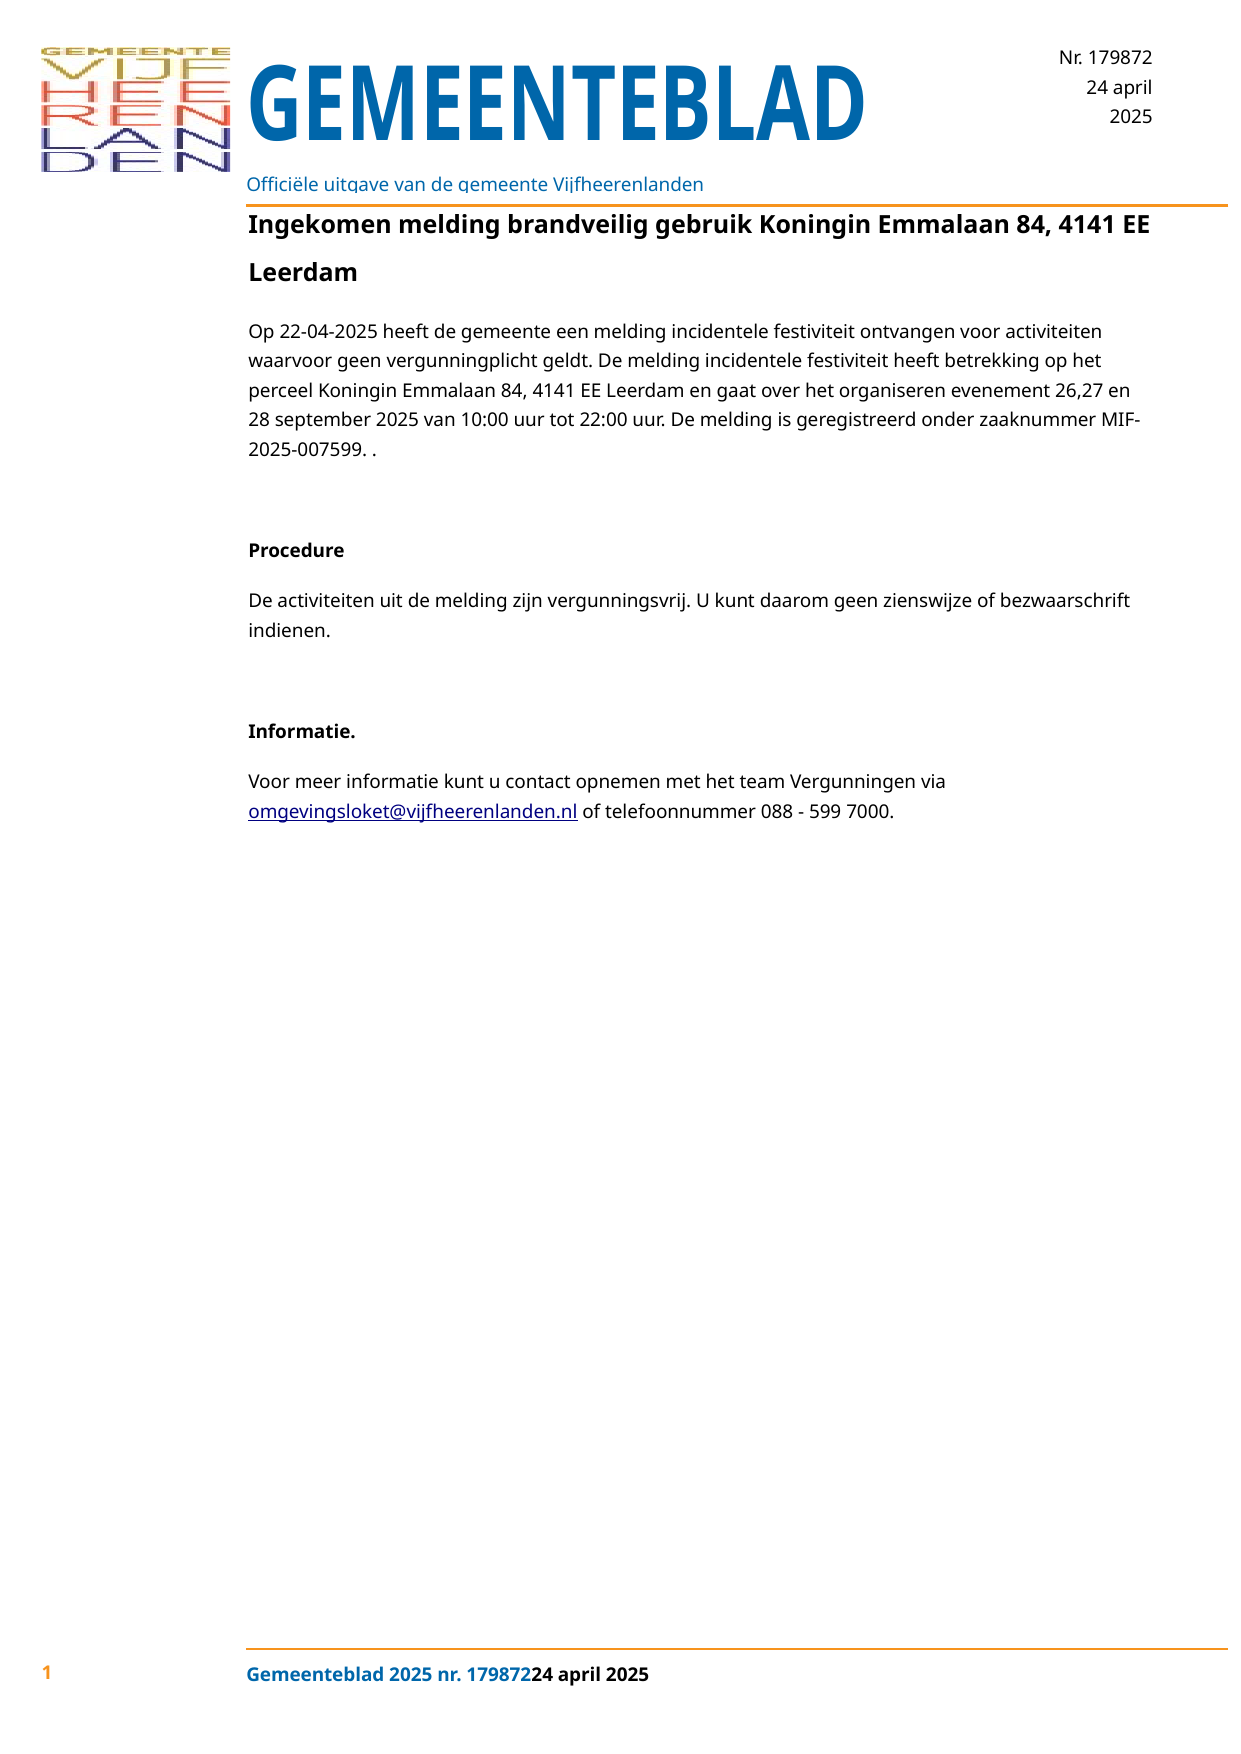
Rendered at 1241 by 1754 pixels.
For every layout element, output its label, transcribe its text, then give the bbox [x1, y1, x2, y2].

text Informatie. [248, 718, 1152, 744]
text Op 22-04-2025 heeft de gemeente een melding incidentele festiviteit ontvangen voor activiteiten waarvoor geen vergunningplicht geldt. De melding incidentele festiviteit heeft betrekking op het perceel Koningin Emmalaan 84, 4141 EE Leerdam en gaat over het organiseren evenement 26,27 en 28 september 2025 van 10:00 uur tot 22:00 uur. De melding is geregistreerd onder zaaknummer MIF-2025-007599. . [248, 318, 1152, 462]
text De activiteiten uit de melding zijn vergunningsvrij. U kunt daarom geen zienswijze of bezwaarschrift indienen. [248, 587, 1152, 643]
picture [41, 47, 231, 172]
text Procedure [248, 537, 1152, 563]
text Ingekomen melding brandveilig gebruik Koningin Emmalaan 84, 4141 EE Leerdam [248, 207, 1152, 288]
text Voor meer informatie kunt u contact opnemen met het team Vergunningen via omgevingsloket@vijfheerenlanden.nl of telefoonnummer 088 - 599 7000. [248, 768, 1152, 824]
